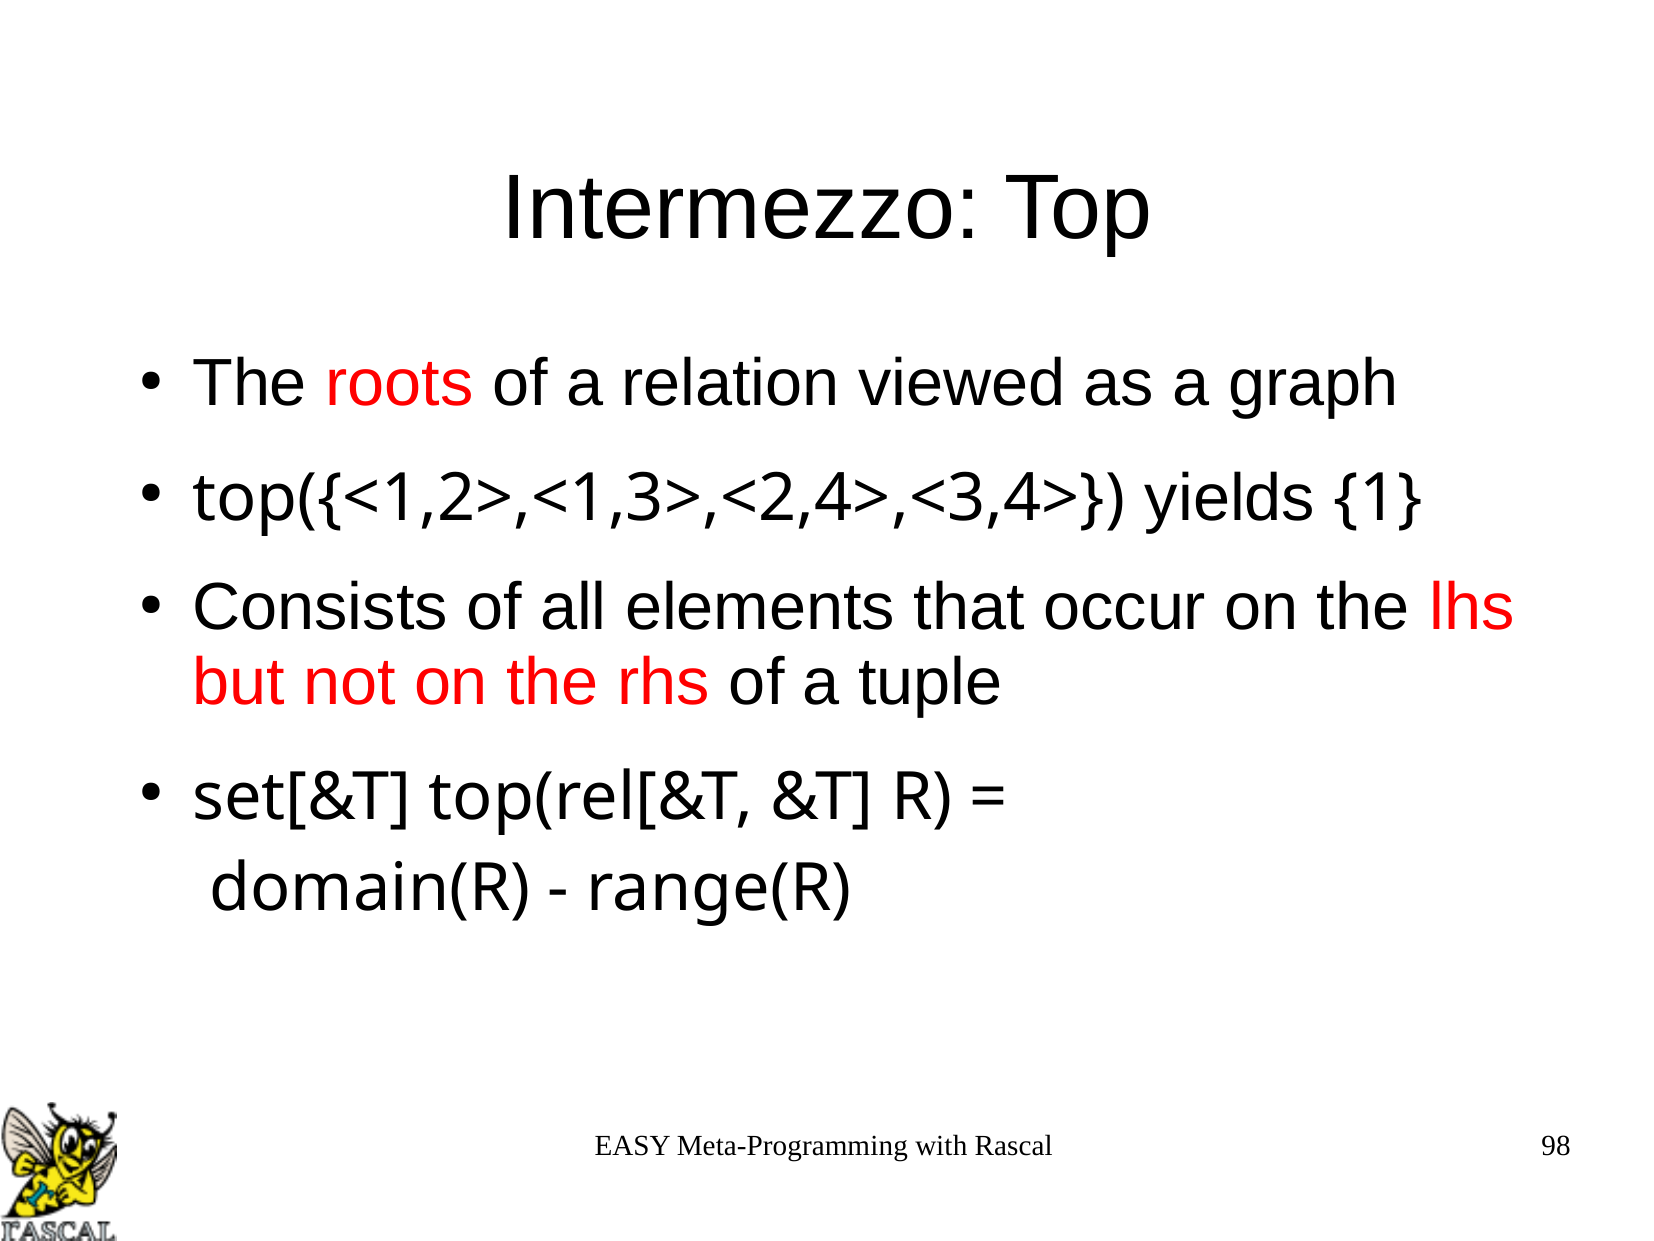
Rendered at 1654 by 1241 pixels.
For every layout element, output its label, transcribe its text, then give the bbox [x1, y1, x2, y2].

picture [0, 1102, 117, 1241]
title Intermezzo: Top [121, 102, 1534, 311]
list The roots of a relation viewed as a graph top({<1,2>,<1,3>,<2,4>,<3,4>}) yields {1} Consists of all elements that occur on the lhs but not on the rhs of a tuple set[&T] top(rel[&T, &T] R) = domain(R) - range(R) [121, 344, 1534, 1127]
